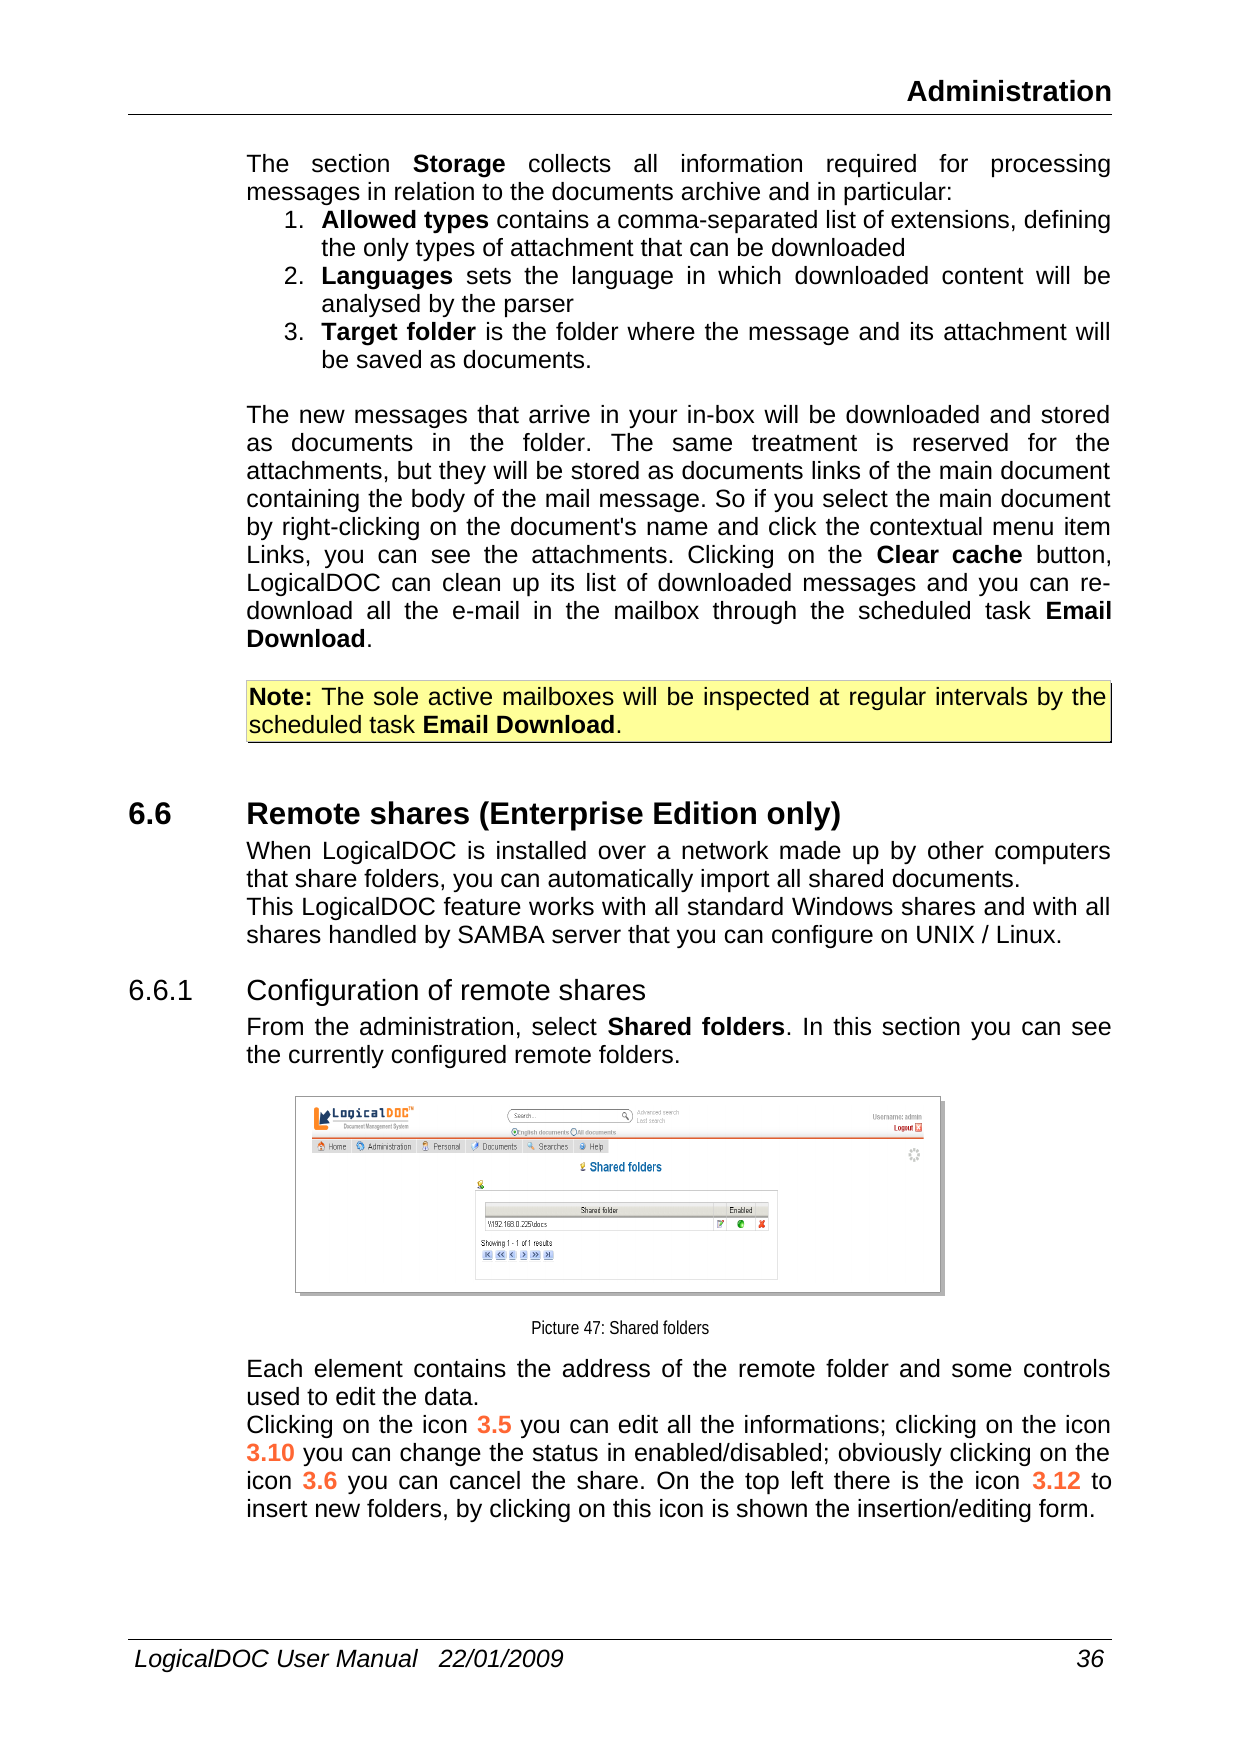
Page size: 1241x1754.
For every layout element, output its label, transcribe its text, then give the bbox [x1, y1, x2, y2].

text The new messages that arrive in your in-box will be downloaded and stored as documents in the folder. The same treatment is reserved for the attachments, but they will be stored as documents links of the main document containing the body of the mail message. So if you select the main document by right-clicking on the document's name and click the contextual menu item Links, you can see the attachments. Clicking on the Clear cache button, LogicalDOC can clean up its list of downloaded messages and you can re-download all the e-mail in the mailbox through the scheduled task Email Download. [246, 401, 1112, 652]
list Target folder is the folder where the message and its attachment will be saved as documents. [284, 317, 1112, 373]
text Note: The sole active mailboxes will be inspected at regular intervals by the scheduled task Email Download. [247, 681, 1110, 741]
list Languages sets the language in which downloaded content will be analysed by the parser [284, 262, 1112, 317]
list Allowed types contains a comma-separated list of extensions, defining the only types of attachment that can be downloaded [284, 206, 1112, 262]
text Picture 47: Shared folders [283, 1315, 957, 1338]
text The section Storage collects all information required for processing messages in relation to the documents archive and in particular: [246, 150, 1112, 206]
picture [312, 1105, 924, 1283]
text This LogicalDOC feature works with all standard Windows shares and with all shares handled by SAMBA server that you can configure on UNIX / Linux. [246, 893, 1112, 949]
text Each element contains the address of the remote folder and some controls used to edit the data. [246, 1355, 1112, 1411]
subtitle Remote shares (Enterprise Edition only) [128, 796, 1112, 831]
subtitle Configuration of remote shares [128, 974, 1112, 1006]
text From the administration, select Shared folders. In this section you can see the currently configured remote folders. [246, 1012, 1112, 1068]
text Clicking on the icon 3.5 you can edit all the informations; clicking on the icon 3.10 you can change the status in enabled/disabled; obviously clicking on the icon 3.6 you can cancel the share. On the top left there is the icon 3.12 to insert new folders, by clicking on this icon is shown the insertion/editing form. [246, 1411, 1112, 1523]
text When LogicalDOC is installed over a network made up by other computers that share folders, you can automatically import all shared documents. [246, 837, 1112, 893]
